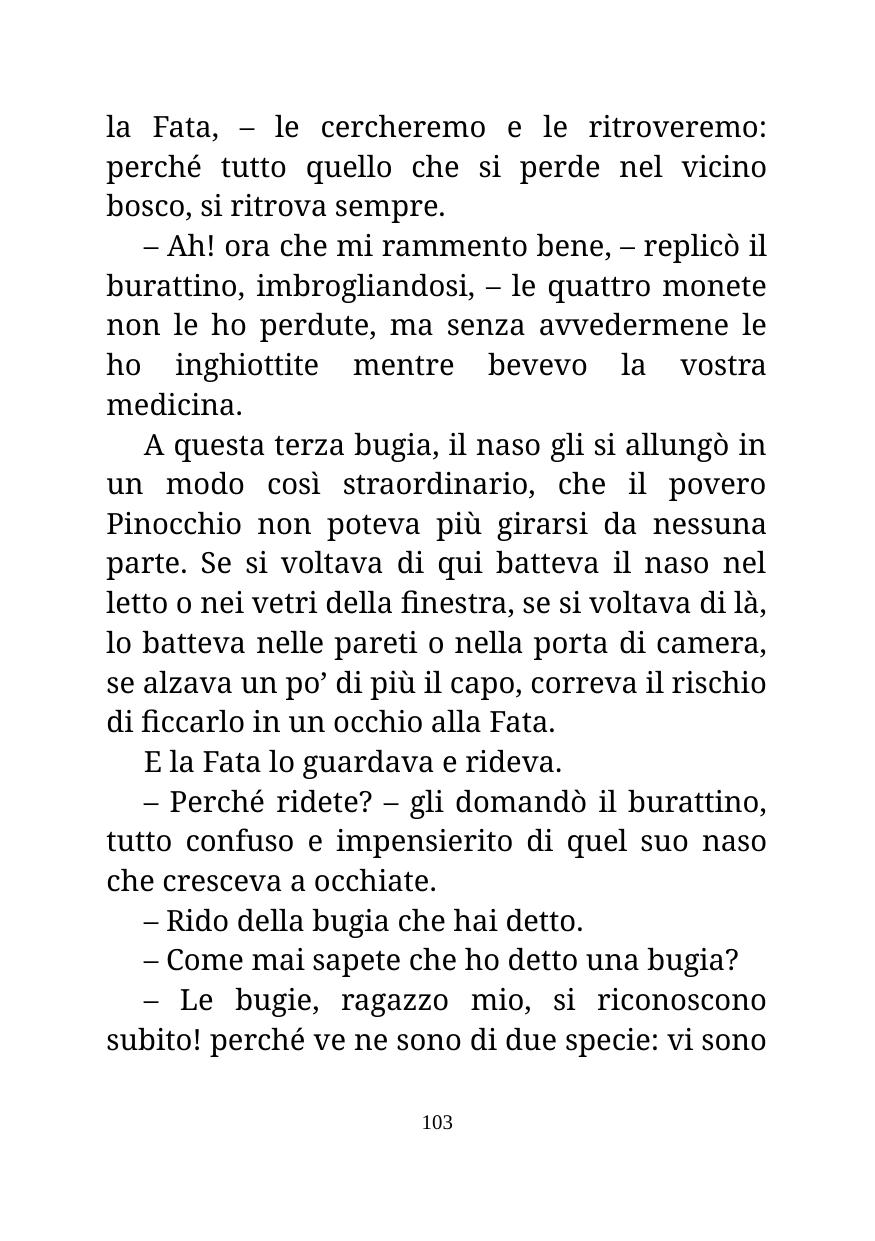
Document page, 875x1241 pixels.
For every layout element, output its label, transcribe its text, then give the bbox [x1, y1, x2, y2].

text – Le bugie, ragazzo mio, si riconoscono subito! perché ve ne sono di due specie: vi sono [106, 979, 768, 1059]
text la Fata, – le cercheremo e le ritroveremo: perché tutto quello che si perde nel vicino bosco, si ritrova sempre. [106, 106, 768, 225]
text – Rido della bugia che hai detto. [106, 900, 768, 940]
text E la Fata lo guardava e rideva. [106, 741, 768, 781]
text A questa terza bugia, il naso gli si allungò in un modo così straordinario, che il povero Pinocchio non poteva più girarsi da nessuna parte. Se si voltava di qui batteva il naso nel letto o nei vetri della finestra, se si voltava di là, lo batteva nelle pareti o nella porta di camera, se alzava un po’ di più il capo, correva il rischio di ficcarlo in un occhio alla Fata. [106, 424, 768, 741]
text – Perché ridete? – gli domandò il burattino, tutto confuso e impensierito di quel suo naso che cresceva a occhiate. [106, 781, 768, 900]
text – Ah! ora che mi rammento bene, – replicò il burattino, imbrogliandosi, – le quattro monete non le ho perdute, ma senza avvedermene le ho inghiottite mentre bevevo la vostra medicina. [106, 225, 768, 424]
text – Come mai sapete che ho detto una bugia? [106, 940, 768, 979]
